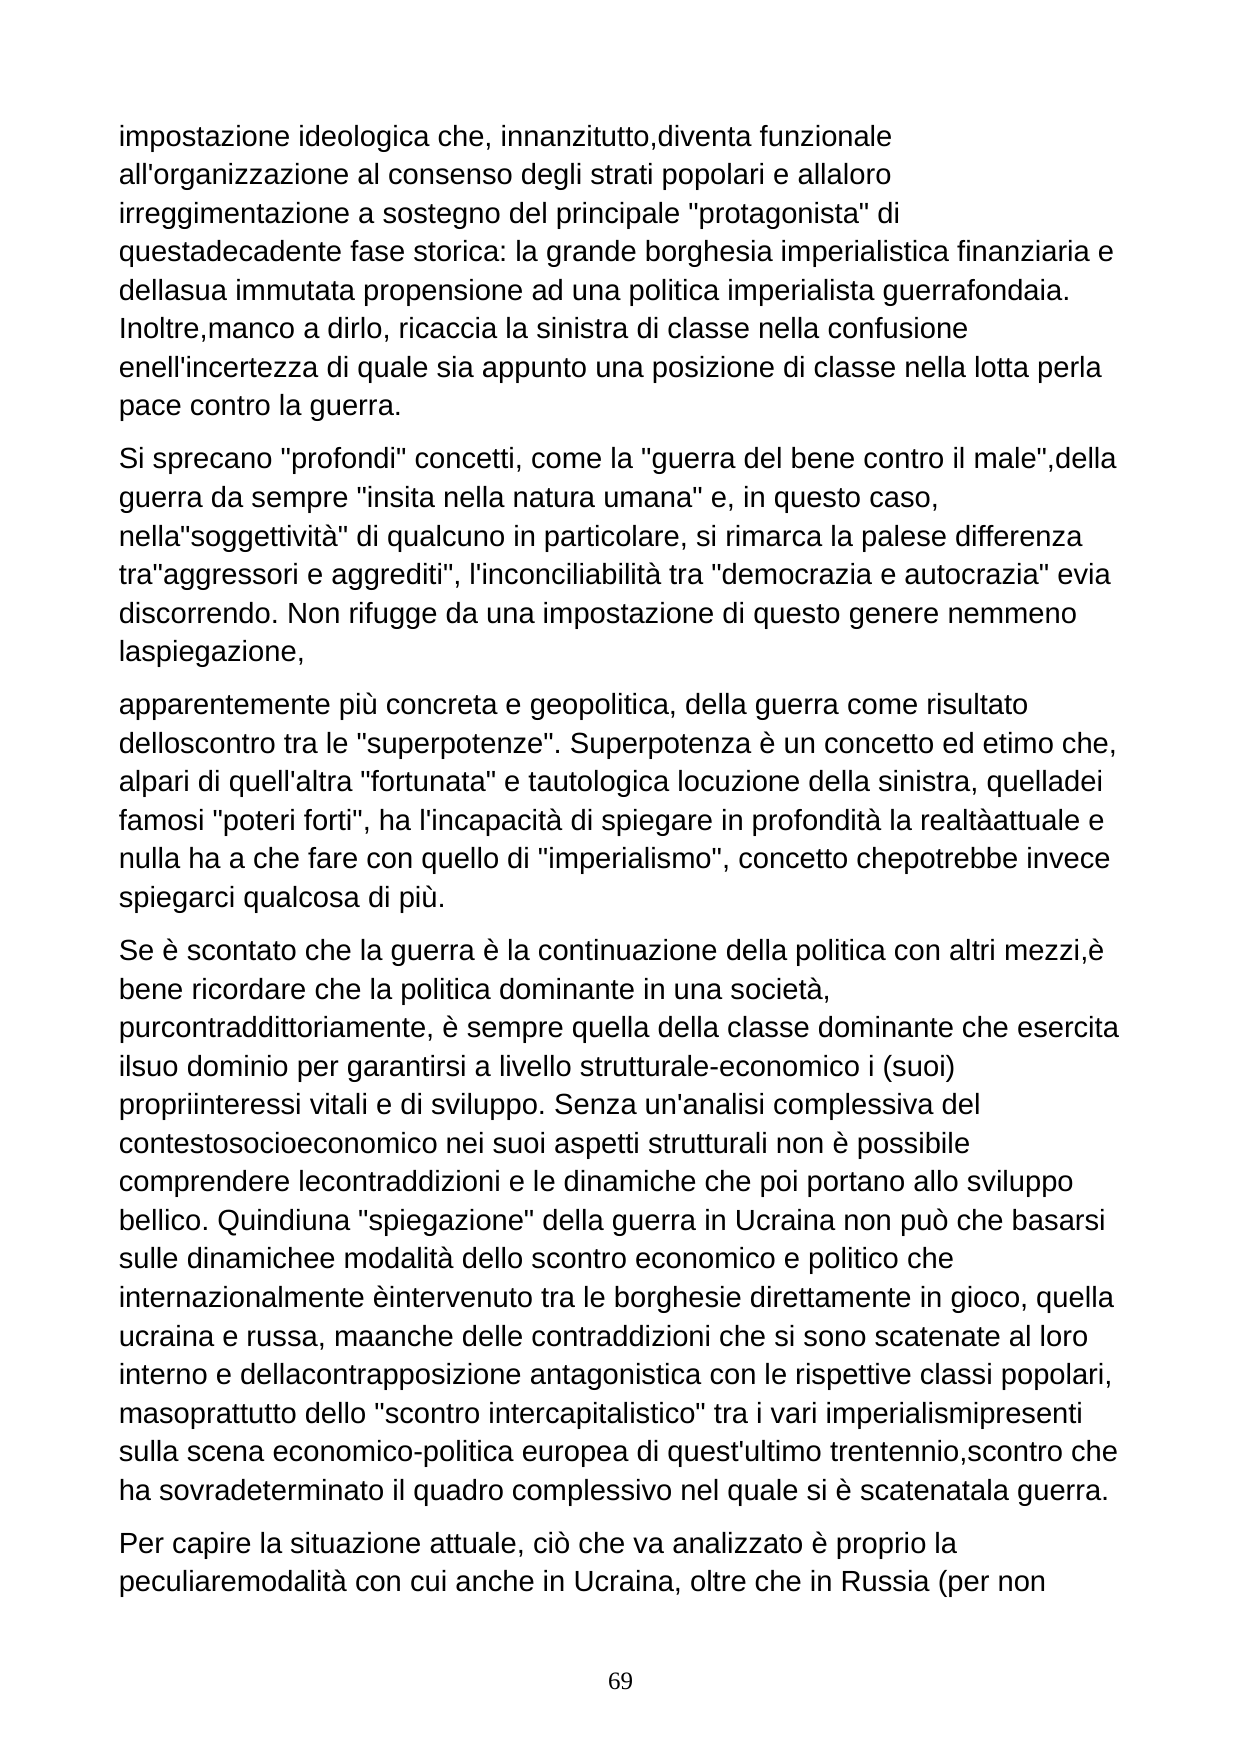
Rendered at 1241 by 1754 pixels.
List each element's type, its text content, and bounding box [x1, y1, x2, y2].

text impostazione ideologica che, innanzitutto,diventa funzionale all'organizzazione al consenso degli strati popolari e allaloro irreggimentazione a sostegno del principale "protagonista" di questadecadente fase storica: la grande borghesia imperialistica finanziaria e dellasua immutata propensione ad una politica imperialista guerrafondaia. Inoltre,manco a dirlo, ricaccia la sinistra di classe nella confusione enell'incertezza di quale sia appunto una posizione di classe nella lotta perla pace contro la guerra. [118, 118, 1122, 422]
text apparentemente più concreta e geopolitica, della guerra come risultato delloscontro tra le "superpotenze". Superpotenza è un concetto ed etimo che, alpari di quell'altra "fortunata" e tautologica locuzione della sinistra, quelladei famosi "poteri forti", ha l'incapacità di spiegare in profondità la realtàattuale e nulla ha a che fare con quello di "imperialismo", concetto chepotrebbe invece spiegarci qualcosa di più. [118, 687, 1122, 913]
text Per capire la situazione attuale, ciò che va analizzato è proprio la peculiaremodalità con cui anche in Ucraina, oltre che in Russia (per non [118, 1526, 1122, 1598]
text Se è scontato che la guerra è la continuazione della politica con altri mezzi,è bene ricordare che la politica dominante in una società, purcontraddittoriamente, è sempre quella della classe dominante che esercita ilsuo dominio per garantirsi a livello strutturale-economico i (suoi) propriinteressi vitali e di sviluppo. Senza un'analisi complessiva del contestosocioeconomico nei suoi aspetti strutturali non è possibile comprendere lecontraddizioni e le dinamiche che poi portano allo sviluppo bellico. Quindiuna "spiegazione" della guerra in Ucraina non può che basarsi sulle dinamichee modalità dello scontro economico e politico che internazionalmente èintervenuto tra le borghesie direttamente in gioco, quella ucraina e russa, maanche delle contraddizioni che si sono scatenate al loro interno e dellacontrapposizione antagonistica con le rispettive classi popolari, masoprattutto dello "scontro intercapitalistico" tra i vari imperialismipresenti sulla scena economico-politica europea di quest'ultimo trentennio,scontro che ha sovradeterminato il quadro complessivo nel quale si è scatenatala guerra. [118, 933, 1122, 1506]
text Si sprecano "profondi" concetti, come la "guerra del bene contro il male",della guerra da sempre "insita nella natura umana" e, in questo caso, nella"soggettività" di qualcuno in particolare, si rimarca la palese differenza tra"aggressori e aggrediti", l'inconciliabilità tra "democrazia e autocrazia" evia discorrendo. Non rifugge da una impostazione di questo genere nemmeno laspiegazione, [118, 441, 1122, 668]
